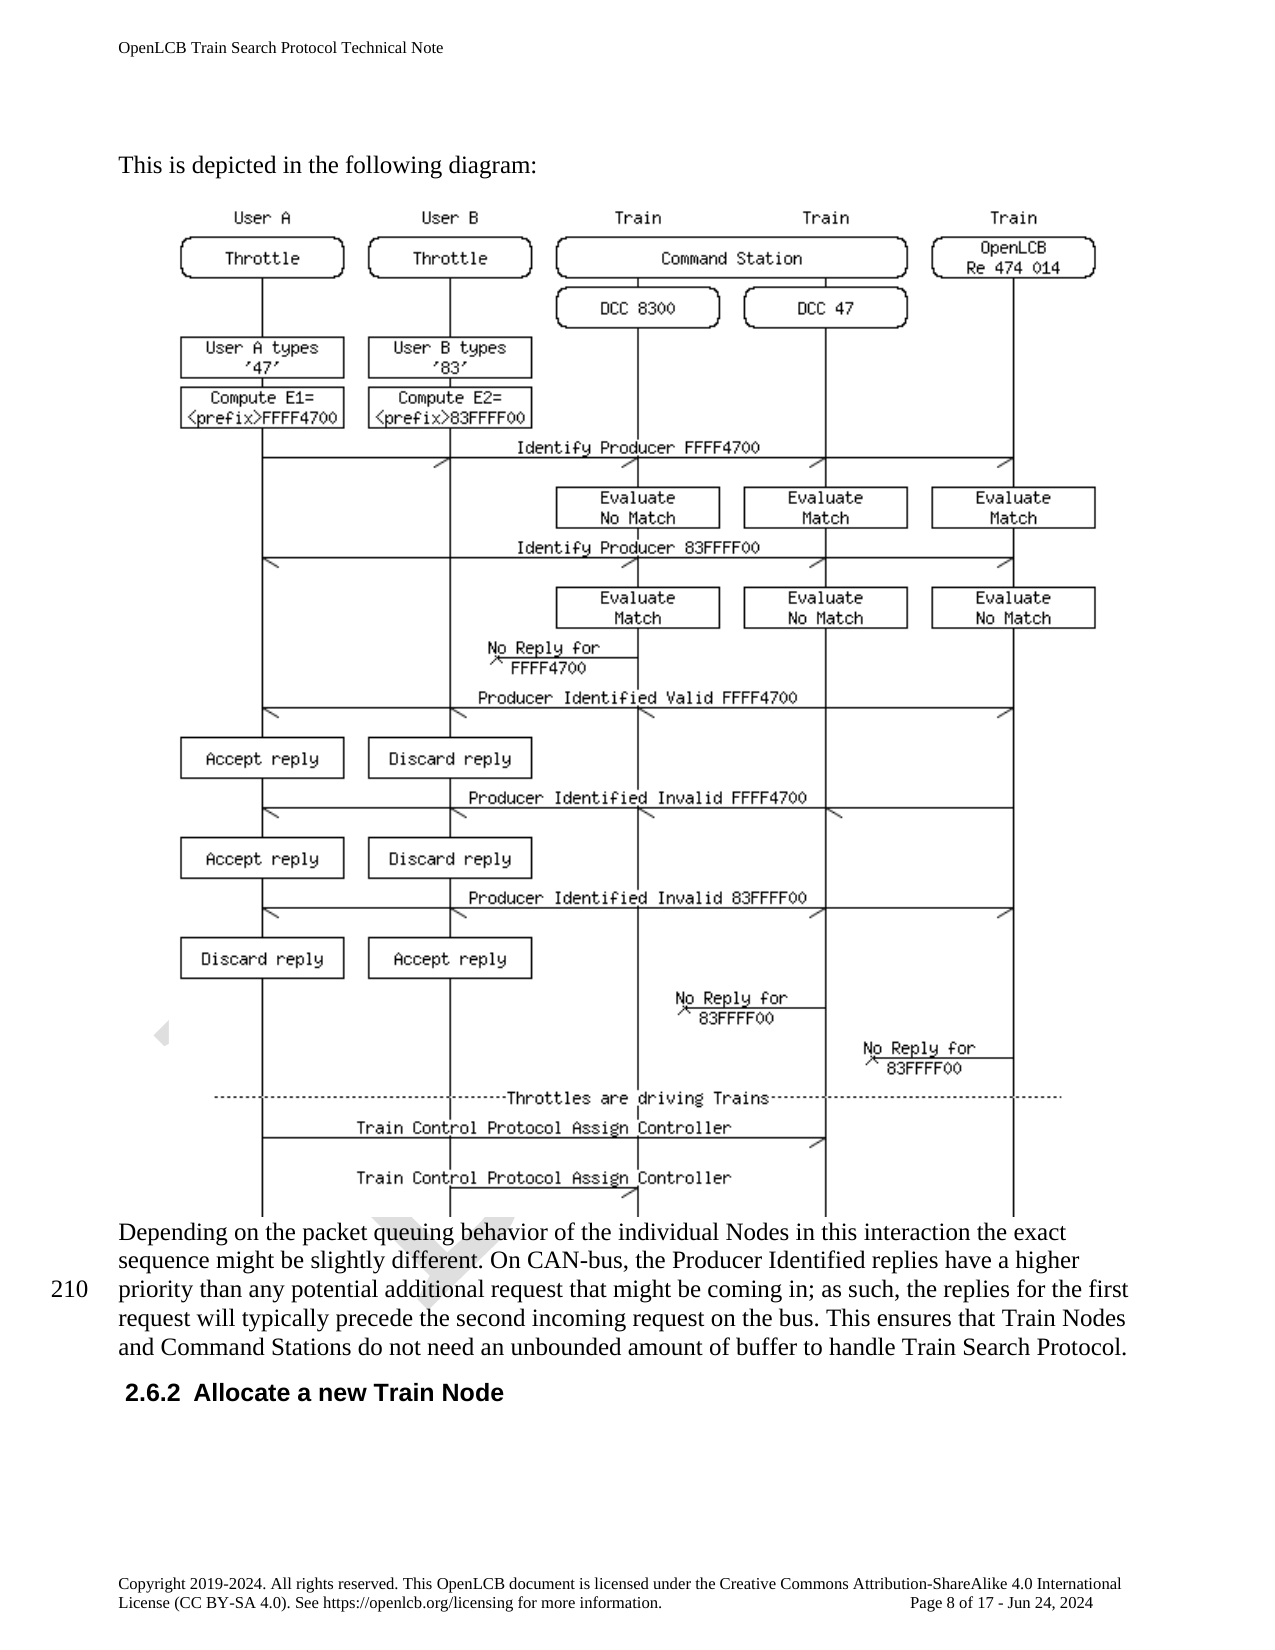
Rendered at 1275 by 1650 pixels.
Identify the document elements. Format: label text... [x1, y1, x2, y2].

picture [168, 196, 1107, 1217]
subtitle Allocate a new Train Node [118, 1378, 1157, 1407]
text This is depicted in the following diagram: [118, 150, 1157, 179]
text Depending on the packet queuing behavior of the individual Nodes in this interaction the exact sequence might be slightly different. On CAN-bus, the Producer Identified replies have a higher priority than any potential additional request that might be coming in; as such, the replies for the first request will typically precede the second incoming request on the bus. This ensures that Train Nodes and Command Stations do not need an unbounded amount of buffer to handle Train Search Protocol. [118, 196, 1157, 1360]
